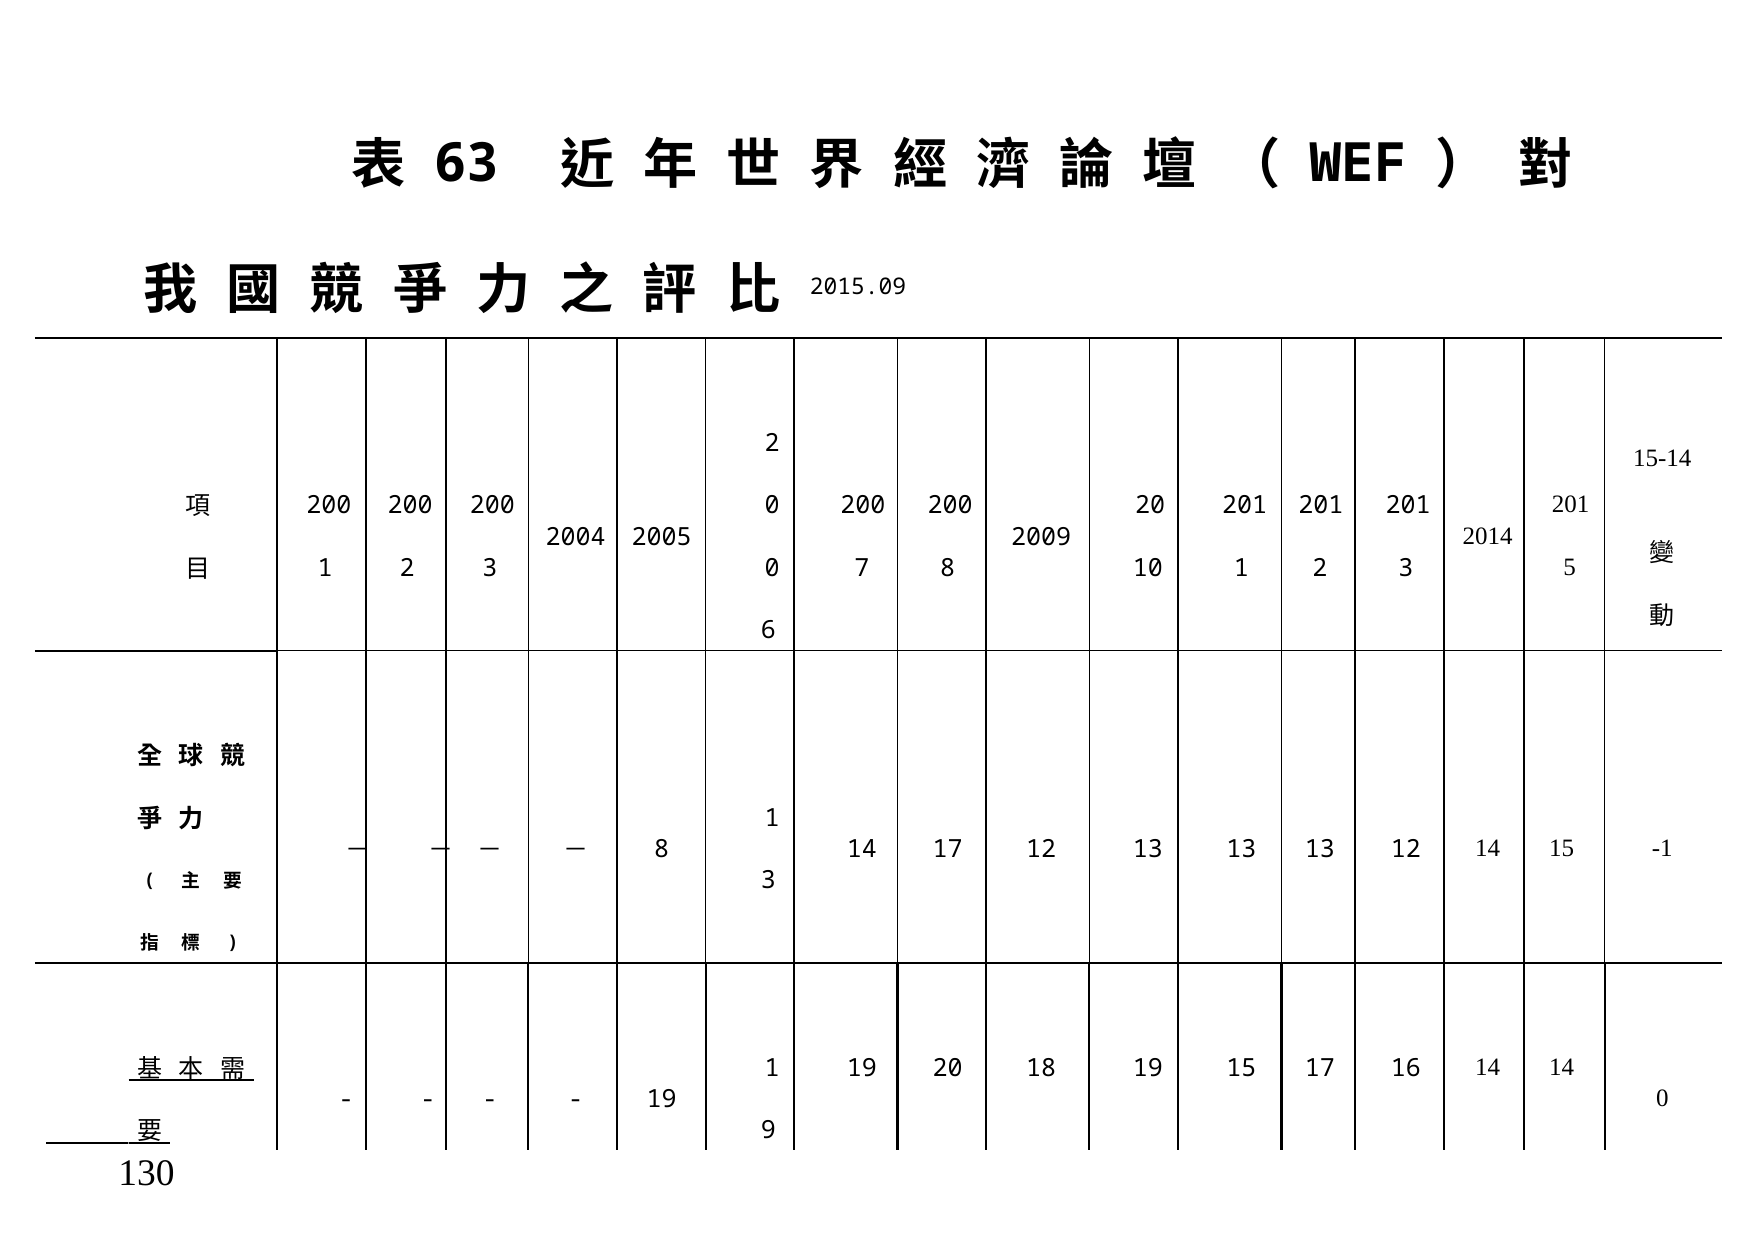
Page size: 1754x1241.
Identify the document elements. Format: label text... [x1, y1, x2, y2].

table_cell 14 [1445, 651, 1523, 962]
table_cell 19 [795, 964, 896, 1150]
table_cell 13 [1179, 651, 1281, 962]
table_header 2005 [618, 339, 705, 650]
table_cell 15 [1525, 651, 1604, 962]
table_header 2007 [795, 339, 897, 650]
table_cell 17 [898, 651, 985, 962]
table_cell 14 [1525, 964, 1604, 1150]
table_cell 全球競爭力(主要指標) [35, 652, 276, 962]
table_cell 19 [1090, 964, 1177, 1150]
table_cell 14 [1445, 964, 1523, 1150]
table_header 2015 [1525, 339, 1604, 650]
table_cell － [529, 651, 616, 962]
table_header 2001 [278, 339, 365, 650]
table_cell 15 [1179, 964, 1280, 1150]
table_header 2011 [1179, 339, 1281, 650]
table_header 2014 [1445, 339, 1523, 650]
table_cell 13 [706, 651, 793, 962]
table_header 2002 [367, 339, 445, 650]
table_header 2009 [987, 339, 1089, 650]
table_header 2006 [706, 339, 793, 650]
table_header 項 目 [35, 339, 276, 650]
table_cell 基本需要 [35, 964, 276, 1150]
table_cell 18 [987, 964, 1088, 1150]
table_cell - [529, 964, 616, 1150]
table_cell - [278, 964, 365, 1150]
table_cell 13 [1090, 651, 1177, 962]
table_header 2008 [898, 339, 985, 650]
table_header 2012 [1282, 339, 1354, 650]
table_cell － [367, 651, 445, 962]
table_cell 14 [795, 651, 897, 962]
table_cell － [278, 651, 365, 962]
table_cell 0 [1606, 964, 1722, 1150]
table_cell 12 [987, 651, 1089, 962]
table_cell 16 [1356, 964, 1443, 1150]
table_cell - [367, 964, 445, 1150]
table_cell 12 [1356, 651, 1443, 962]
table_header 2003 [447, 339, 528, 650]
table_cell 19 [618, 964, 705, 1150]
table_cell - [447, 964, 527, 1150]
table_cell 17 [1283, 964, 1354, 1150]
table_cell 20 [899, 964, 985, 1150]
table_cell 19 [707, 964, 793, 1150]
table_header 2004 [529, 339, 616, 650]
table_header 15-14 變動 [1605, 339, 1722, 650]
subtitle 表63 近年世界經濟論壇（WEF）對我國競爭力之評比2015.09 [128, 87, 1628, 337]
table_cell 8 [618, 651, 705, 962]
table_cell － [447, 651, 528, 962]
table_cell 13 [1282, 651, 1354, 962]
table_cell -1 [1605, 651, 1722, 962]
table_header 2013 [1356, 339, 1443, 650]
table_header 2010 [1090, 339, 1177, 650]
